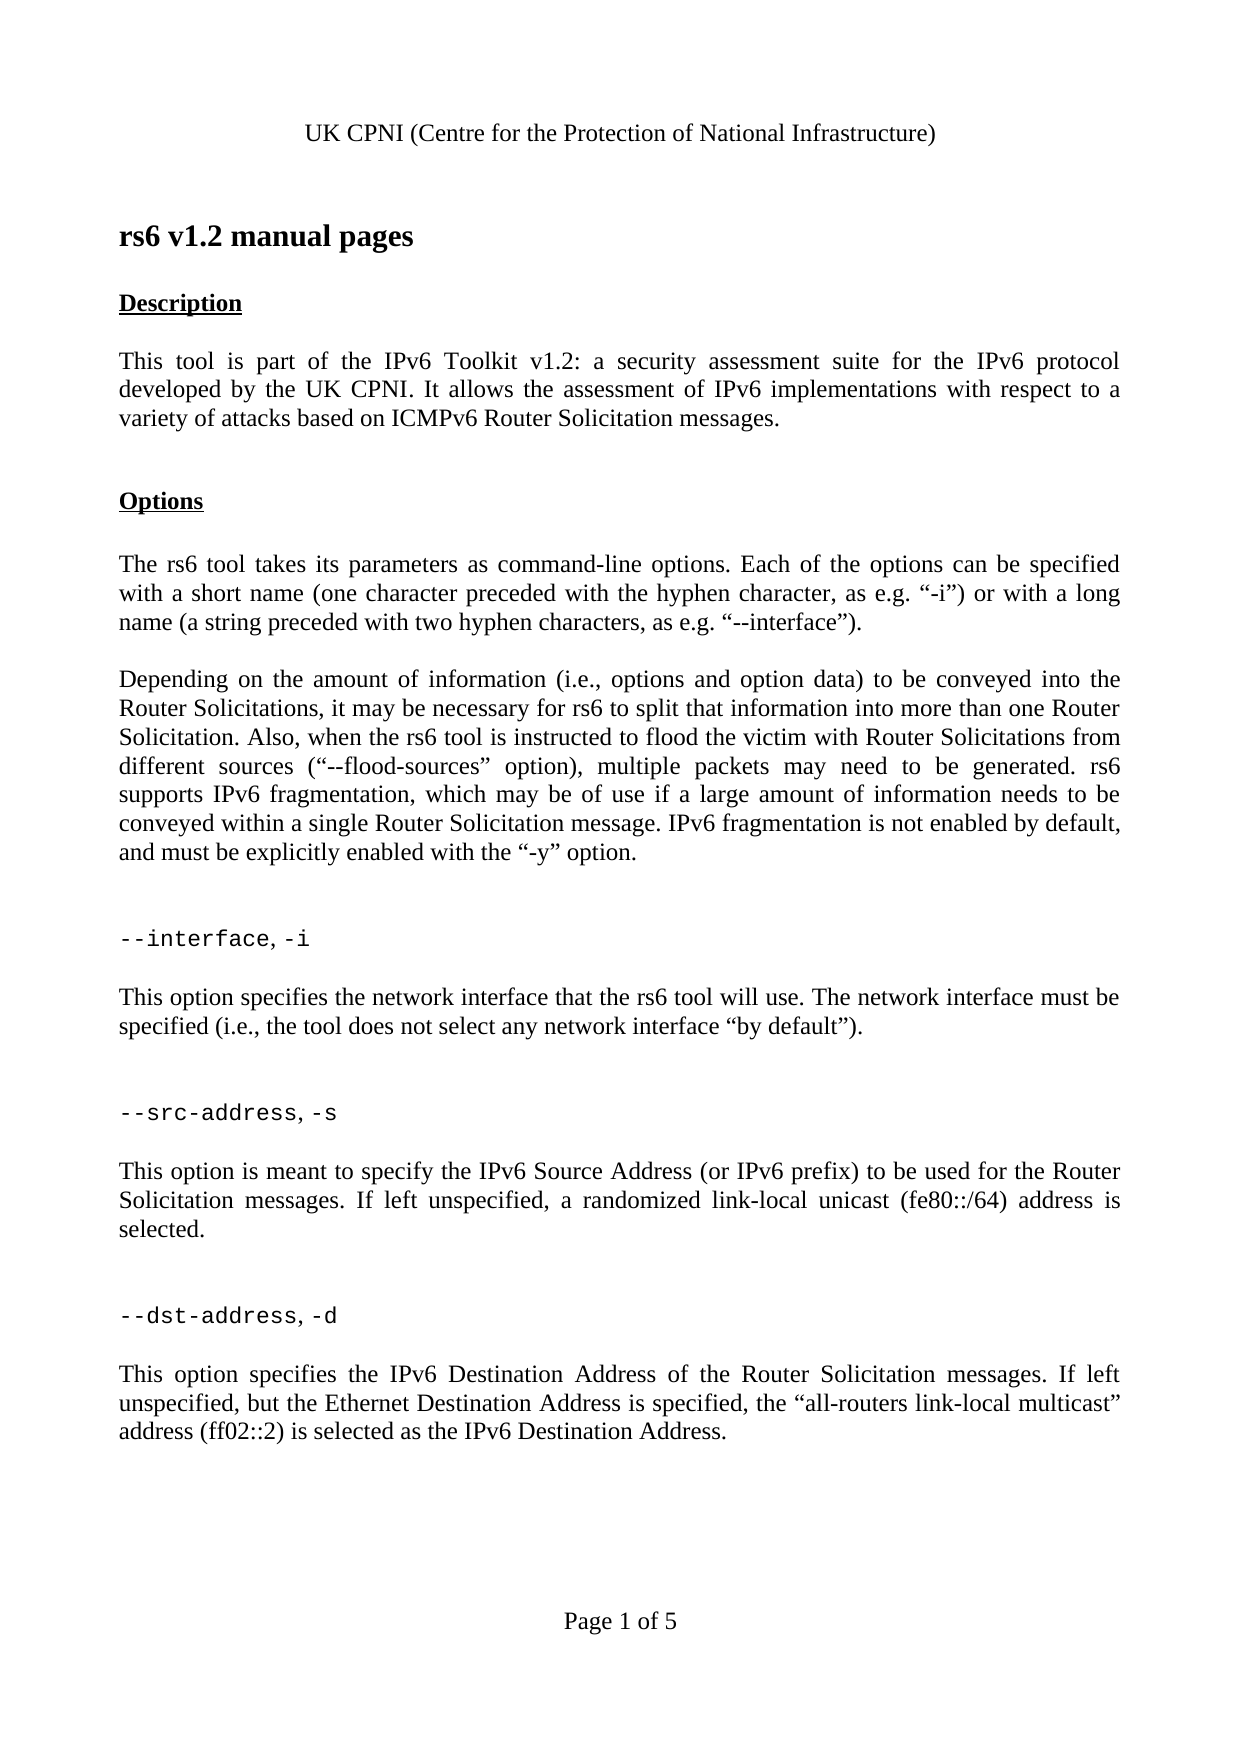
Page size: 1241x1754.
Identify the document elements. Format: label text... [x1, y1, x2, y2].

text This option specifies the network interface that the rs6 tool will use. The network interface must be specified (i.e., the tool does not select any network interface “by default”). [118, 982, 1122, 1040]
text --dst-address, -d [118, 1300, 1122, 1330]
text Description [118, 288, 1122, 317]
text This option specifies the IPv6 Destination Address of the Router Solicitation messages. If left unspecified, but the Ethernet Destination Address is specified, the “all-routers link-local multicast” address (ff02::2) is selected as the IPv6 Destination Address. [118, 1359, 1122, 1445]
subtitle rs6 v1.2 manual pages [118, 217, 1122, 253]
text The rs6 tool takes its parameters as command-line options. Each of the options can be specified with a short name (one character preceded with the hyphen character, as e.g. “-i”) or with a long name (a string preceded with two hyphen characters, as e.g. “--interface”). [118, 549, 1122, 636]
subtitle Options [118, 486, 1122, 514]
text --src-address, -s [118, 1097, 1122, 1127]
text This tool is part of the IPv6 Toolkit v1.2: a security assessment suite for the IPv6 protocol developed by the UK CPNI. It allows the assessment of IPv6 implementations with respect to a variety of attacks based on ICMPv6 Router Solicitation messages. [118, 346, 1122, 432]
text Depending on the amount of information (i.e., options and option data) to be conveyed into the Router Solicitations, it may be necessary for rs6 to split that information into more than one Router Solicitation. Also, when the rs6 tool is instructed to flood the victim with Router Solicitations from different sources (“--flood-sources” option), multiple packets may need to be generated. rs6 supports IPv6 fragmentation, which may be of use if a large amount of information needs to be conveyed within a single Router Solicitation message. IPv6 fragmentation is not enabled by default, and must be explicitly enabled with the “-y” option. [118, 664, 1122, 866]
text This option is meant to specify the IPv6 Source Address (or IPv6 prefix) to be used for the Router Solicitation messages. If left unspecified, a randomized link-local unicast (fe80::/64) address is selected. [118, 1156, 1122, 1242]
text --interface, -i [118, 923, 1122, 953]
